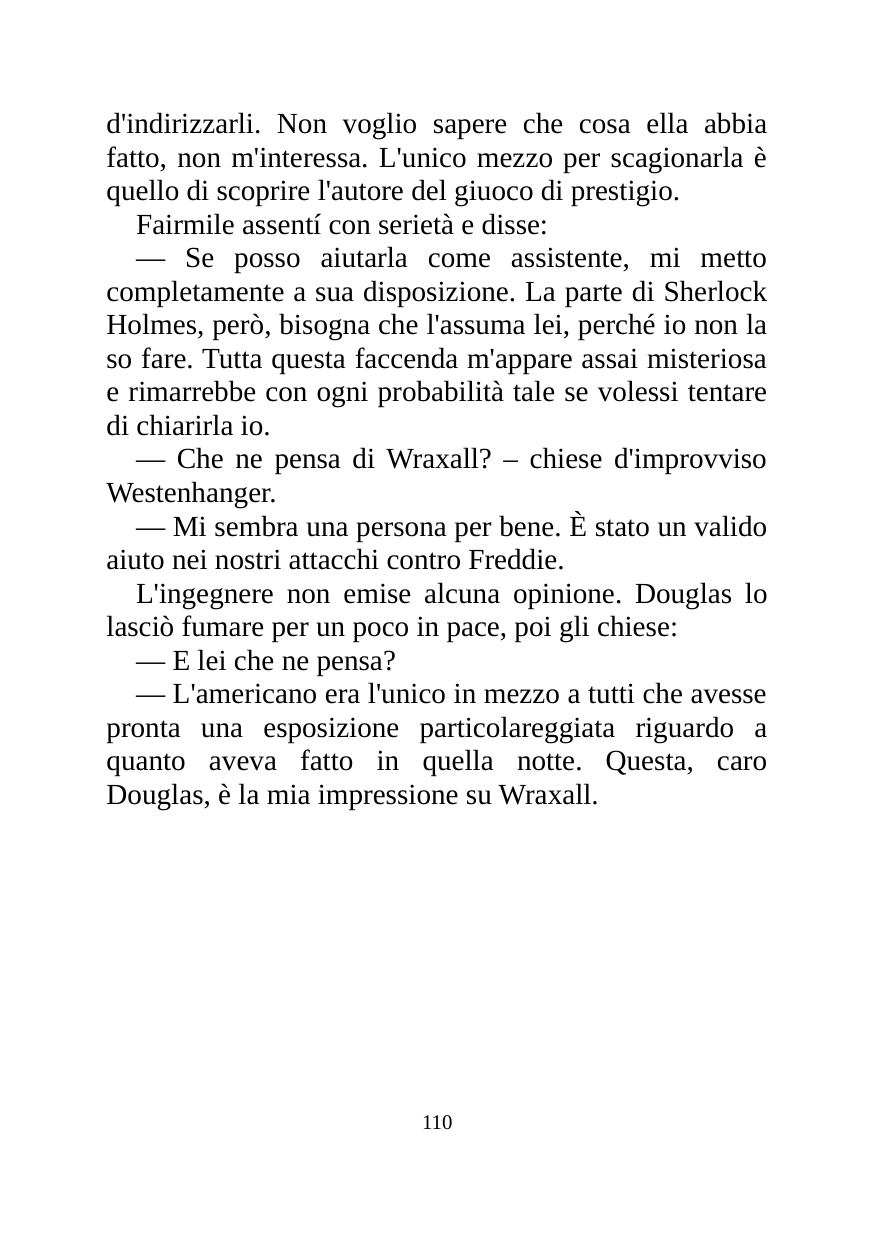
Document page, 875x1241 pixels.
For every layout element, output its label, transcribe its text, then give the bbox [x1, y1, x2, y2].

text L'ingegnere non emise alcuna opinione. Douglas lo lasciò fumare per un poco in pace, poi gli chiese: [106, 576, 768, 643]
text Fairmile assentí con serietà e disse: [106, 207, 768, 240]
text — E lei che ne pensa? [106, 643, 768, 676]
text — L'americano era l'unico in mezzo a tutti che avesse pronta una esposizione particolareggiata riguardo a quanto aveva fatto in quella notte. Questa, caro Douglas, è la mia impressione su Wraxall. [106, 676, 768, 811]
text — Che ne pensa di Wraxall? – chiese d'improvviso Westenhanger. [106, 442, 768, 509]
text d'indirizzarli. Non voglio sapere che cosa ella abbia fatto, non m'interessa. L'unico mezzo per scagionarla è quello di scoprire l'autore del giuoco di prestigio. [106, 106, 768, 207]
text — Se posso aiutarla come assistente, mi metto completamente a sua disposizione. La parte di Sherlock Holmes, però, bisogna che l'assuma lei, perché io non la so fare. Tutta questa faccenda m'appare assai misteriosa e rimarrebbe con ogni probabilità tale se volessi tentare di chiarirla io. [106, 240, 768, 442]
text — Mi sembra una persona per bene. È stato un valido aiuto nei nostri attacchi contro Freddie. [106, 509, 768, 576]
